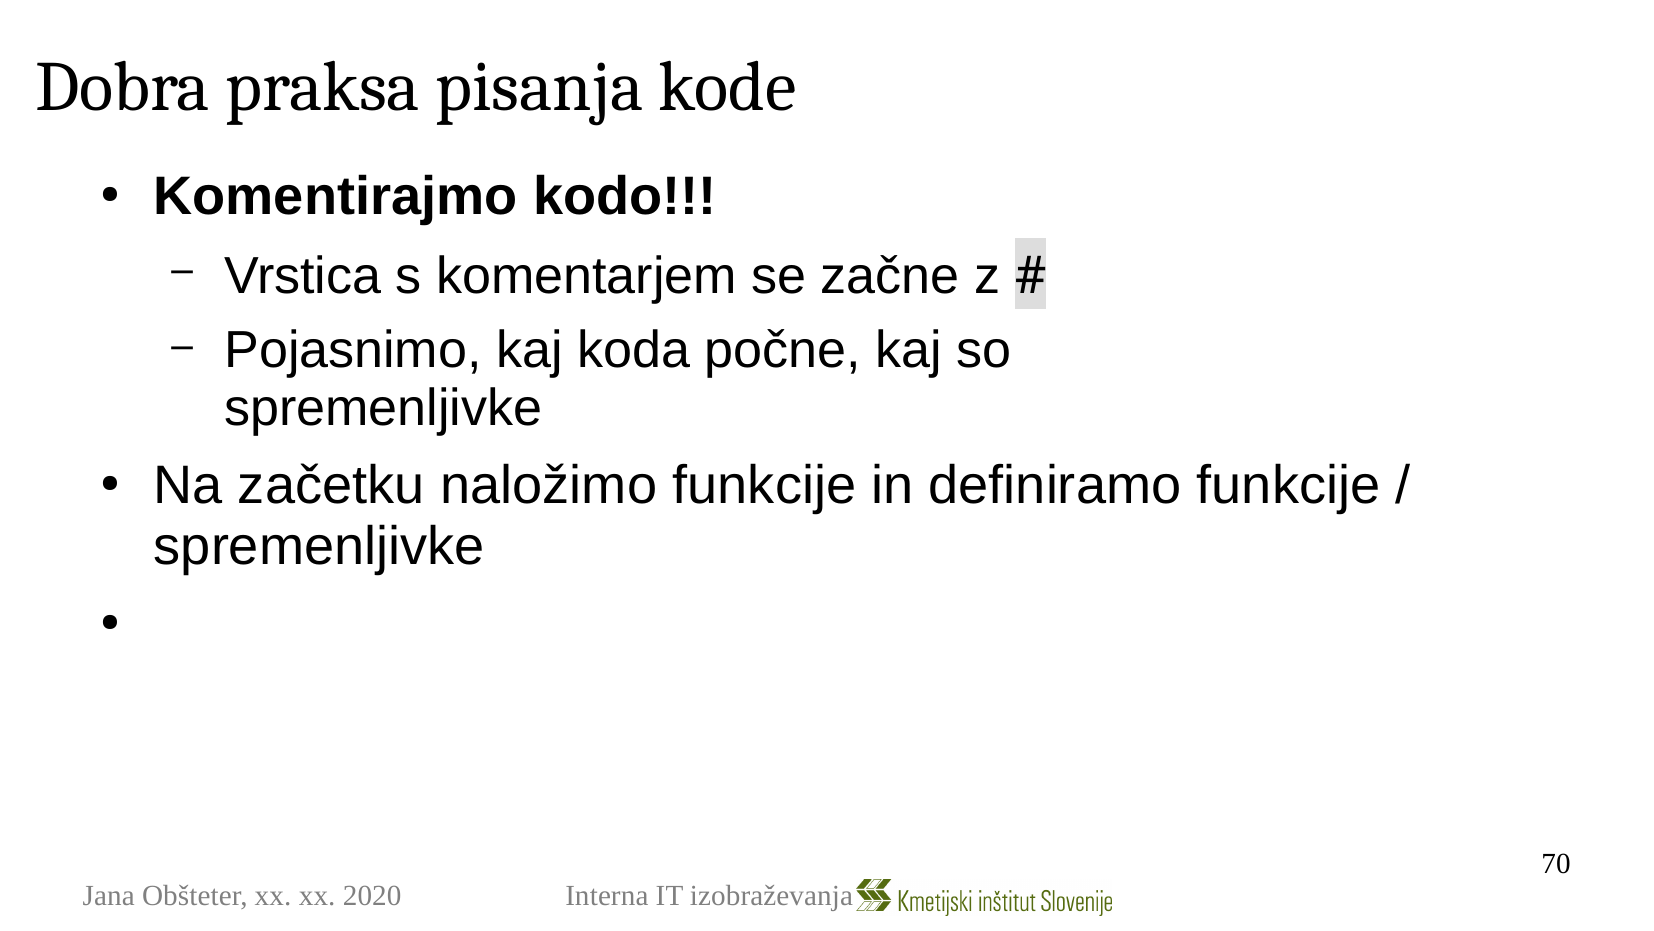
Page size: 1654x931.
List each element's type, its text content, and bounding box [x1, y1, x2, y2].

title Dobra praksa pisanja kode [35, 21, 1524, 154]
list Komentirajmo kodo!!! Vrstica s komentarjem se začne z # Pojasnimo, kaj koda počne, kaj so spremenljivke Na začetku naložimo funkcije in definiramo funkcije / spremenljivke [82, 165, 1571, 769]
picture [856, 879, 1112, 916]
